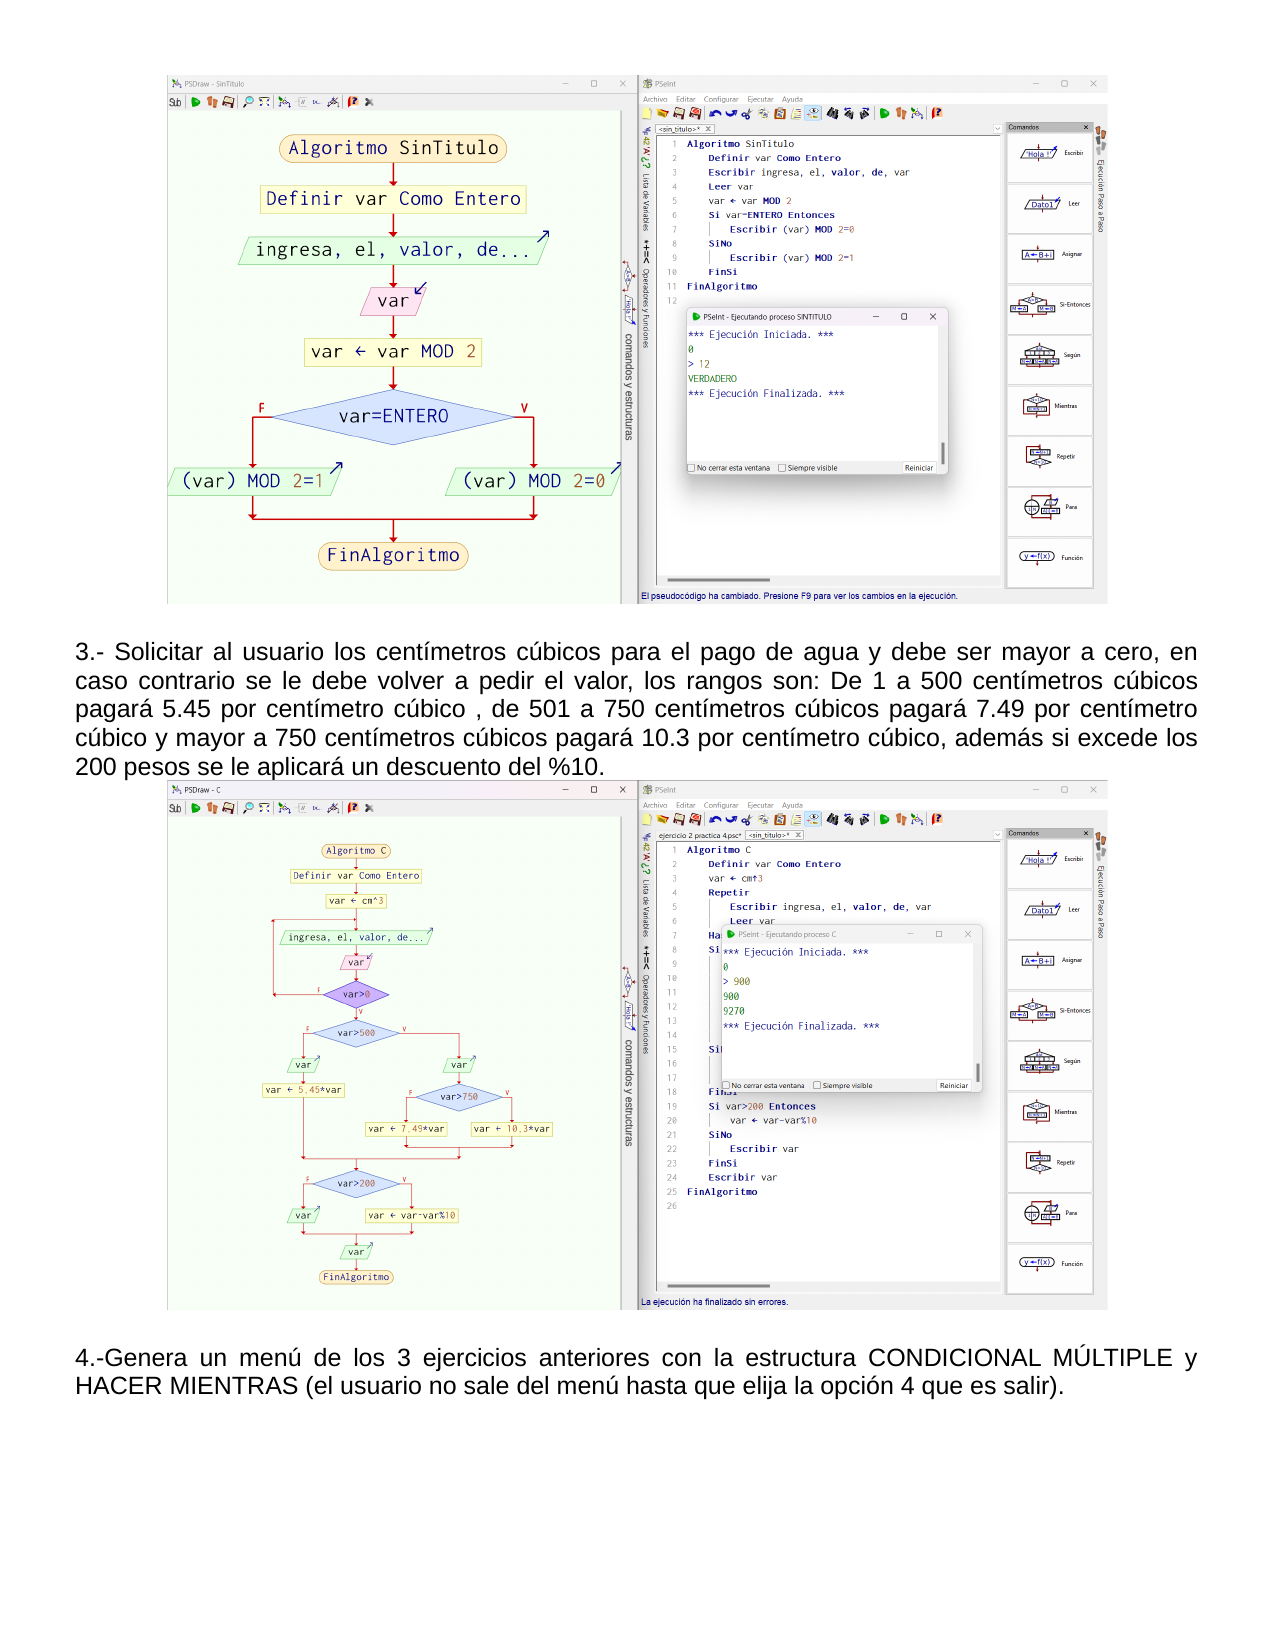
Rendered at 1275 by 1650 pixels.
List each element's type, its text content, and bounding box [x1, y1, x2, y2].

text 3.- Solicitar al usuario los centímetros cúbicos para el pago de agua y debe ser mayor a cero, en caso contrario se le debe volver a pedir el valor, los rangos son: De 1 a 500 centímetros cúbicos pagará 5.45 por centímetro cúbico , de 501 a 750 centímetros cúbicos pagará 7.49 por centímetro cúbico y mayor a 750 centímetros cúbicos pagará 10.3 por centímetro cúbico, además si excede los 200 pesos se le aplicará un descuento del %10. [75, 637, 1200, 781]
text 4.-Genera un menú de los 3 ejercicios anteriores con la estructura CONDICIONAL MÚLTIPLE y HACER MIENTRAS (el usuario no sale del menú hasta que elija la opción 4 que es salir). [75, 1342, 1200, 1400]
